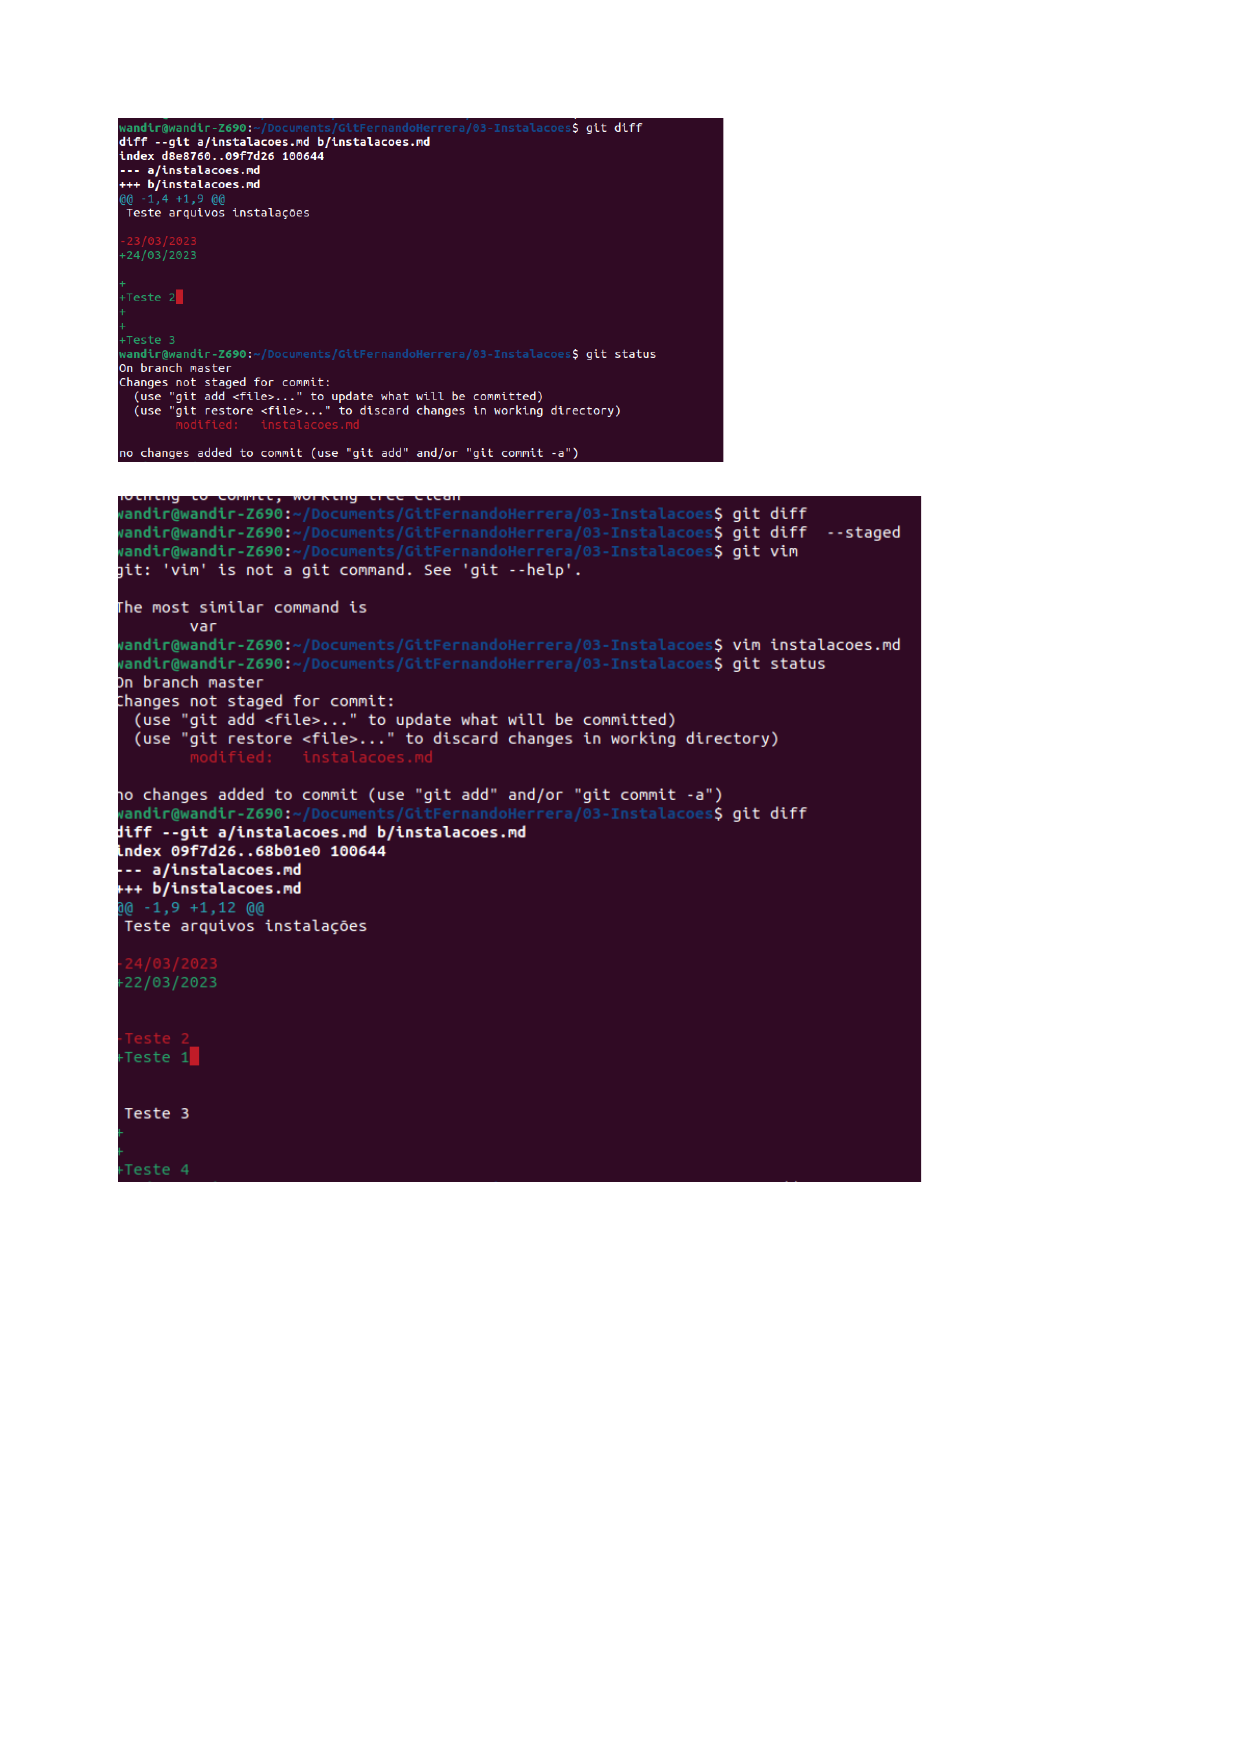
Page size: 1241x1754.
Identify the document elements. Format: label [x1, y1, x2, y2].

picture [118, 118, 724, 462]
picture [118, 496, 922, 1182]
